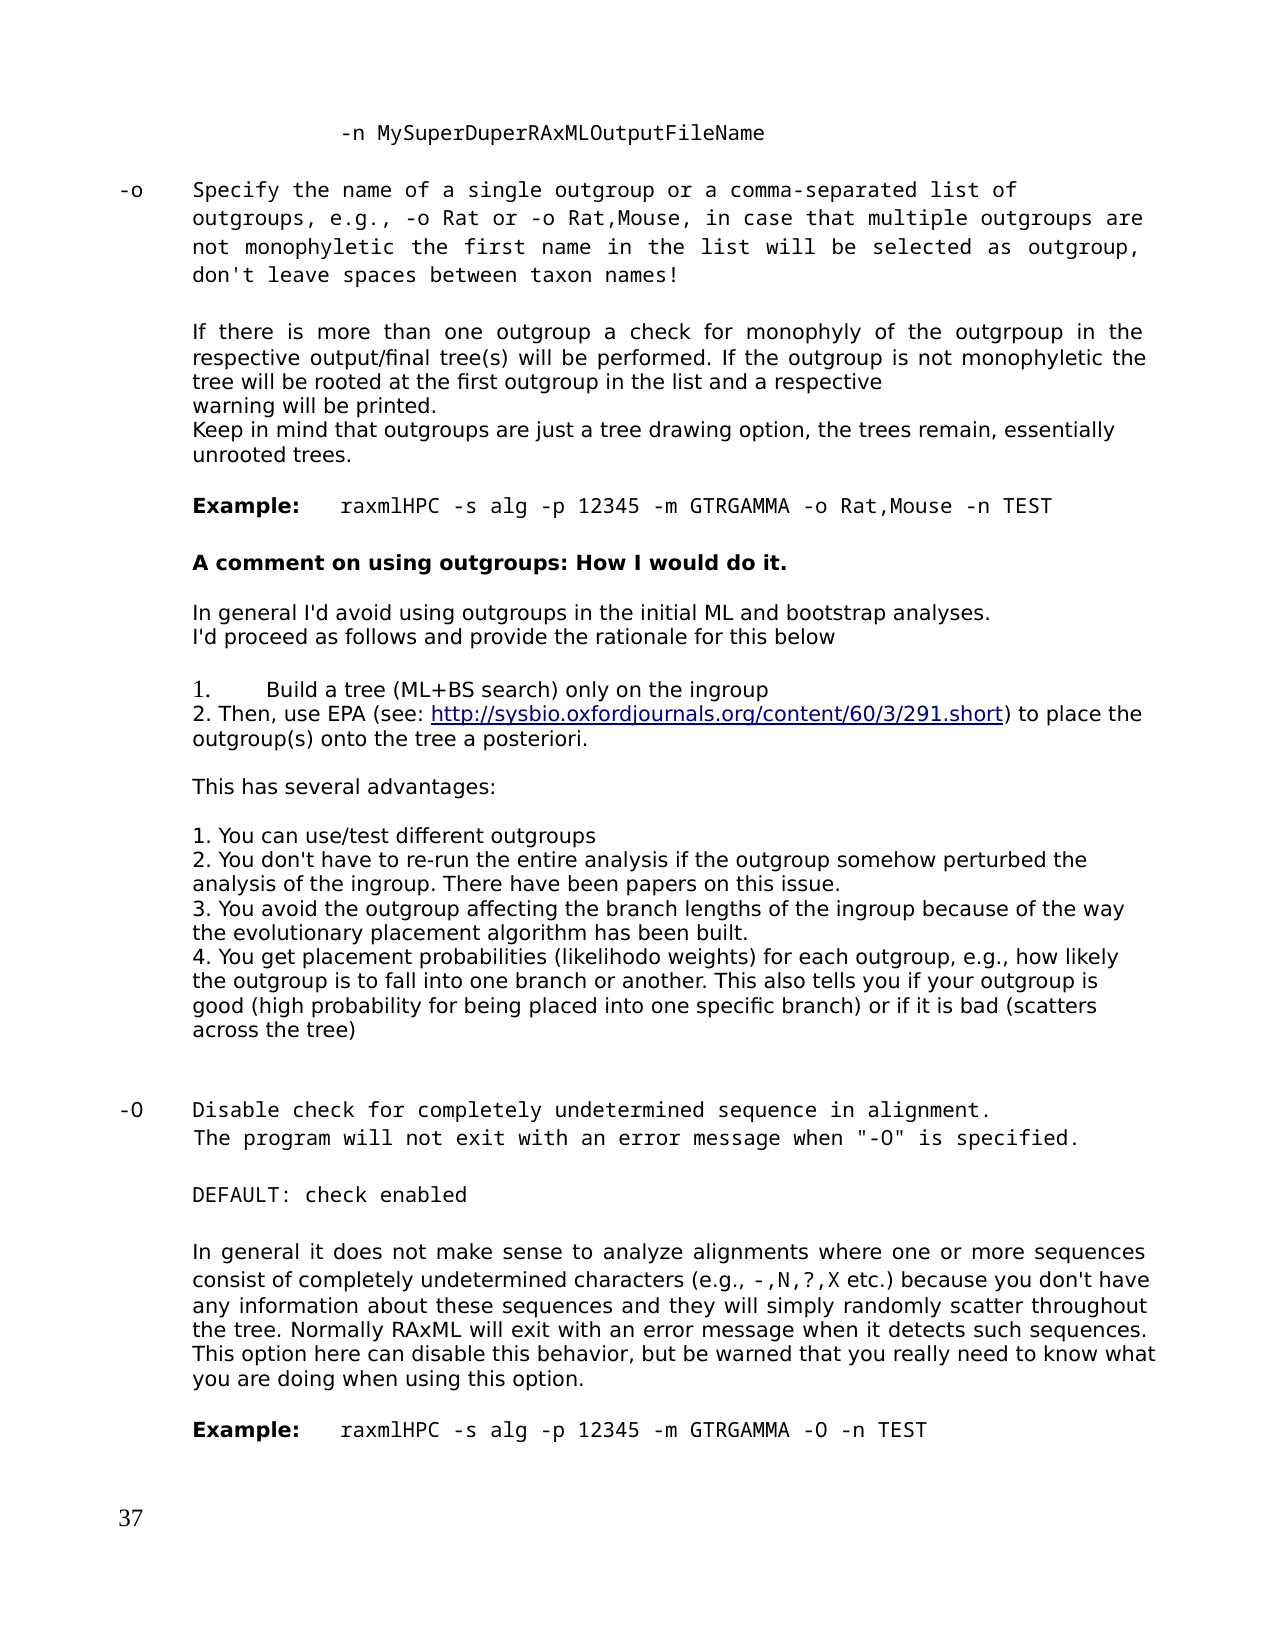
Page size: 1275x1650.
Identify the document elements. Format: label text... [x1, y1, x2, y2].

text In general it does not make sense to analyze alignments where one or more sequences consist of completely undetermined characters (e.g., -,N,?,X etc.) because you don't have any information about these sequences and they will simply randomly scatter throughout the tree. Normally RAxML will exit with an error message when it detects such sequences. This option here can disable this behavior, but be warned that you really need to know what you are doing when using this option. [118, 1237, 1157, 1391]
text A comment on using outgroups: How I would do it. [118, 548, 1157, 577]
text I'd proceed as follows and provide the rationale for this below [118, 625, 1157, 649]
text Keep in mind that outgroups are just a tree drawing option, the trees remain, essentially unrooted trees. [118, 418, 1157, 467]
text DEFAULT: check enabled [118, 1180, 1157, 1209]
text If there is more than one outgroup a check for monophyly of the outgrpoup in the respective output/final tree(s) will be performed. If the outgroup is not monophyletic the tree will be rooted at the first outgroup in the list and a respective [118, 317, 1157, 394]
text Example: raxmlHPC -s alg -p 12345 -m GTRGAMMA -O -n TEST [118, 1415, 1157, 1444]
list Build a tree (ML+BS search) only on the ingroup 2. Then, use EPA (see: http://sysbio.oxfordjournals.org/content/60/3/291.short) to place the outgroup(s) onto the tree a posteriori. This has several advantages: [192, 674, 1157, 799]
text The program will not exit with an error message when "-O" is specified. [118, 1123, 1157, 1152]
text -n MySuperDuperRAxMLOutputFileName [118, 118, 1157, 147]
text warning will be printed. [118, 394, 1157, 418]
list 1. You can use/test different outgroups 2. You don't have to re-run the entire analysis if the outgroup somehow perturbed the analysis of the ingroup. There have been papers on this issue. 3. You avoid the outgroup affecting the branch lengths of the ingroup because of the way the evolutionary placement algorithm has been built. 4. You get placement probabilities (likelihodo weights) for each outgroup, e.g., how likely the outgroup is to fall into one branch or another. This also tells you if your outgroup is good (high probability for being placed into one specific branch) or if it is bad (scatters across the tree) [192, 799, 1157, 1042]
text -o Specify the name of a single outgroup or a comma-separated list of outgroups, e.g., -o Rat or -o Rat,Mouse, in case that multiple outgroups are not monophyletic the first name in the list will be selected as outgroup, don't leave spaces between taxon names! [118, 175, 1157, 289]
text -O Disable check for completely undetermined sequence in alignment. [118, 1095, 1157, 1123]
text In general I'd avoid using outgroups in the initial ML and bootstrap analyses. [118, 601, 1157, 625]
text Example: raxmlHPC -s alg -p 12345 -m GTRGAMMA -o Rat,Mouse -n TEST [118, 491, 1157, 520]
